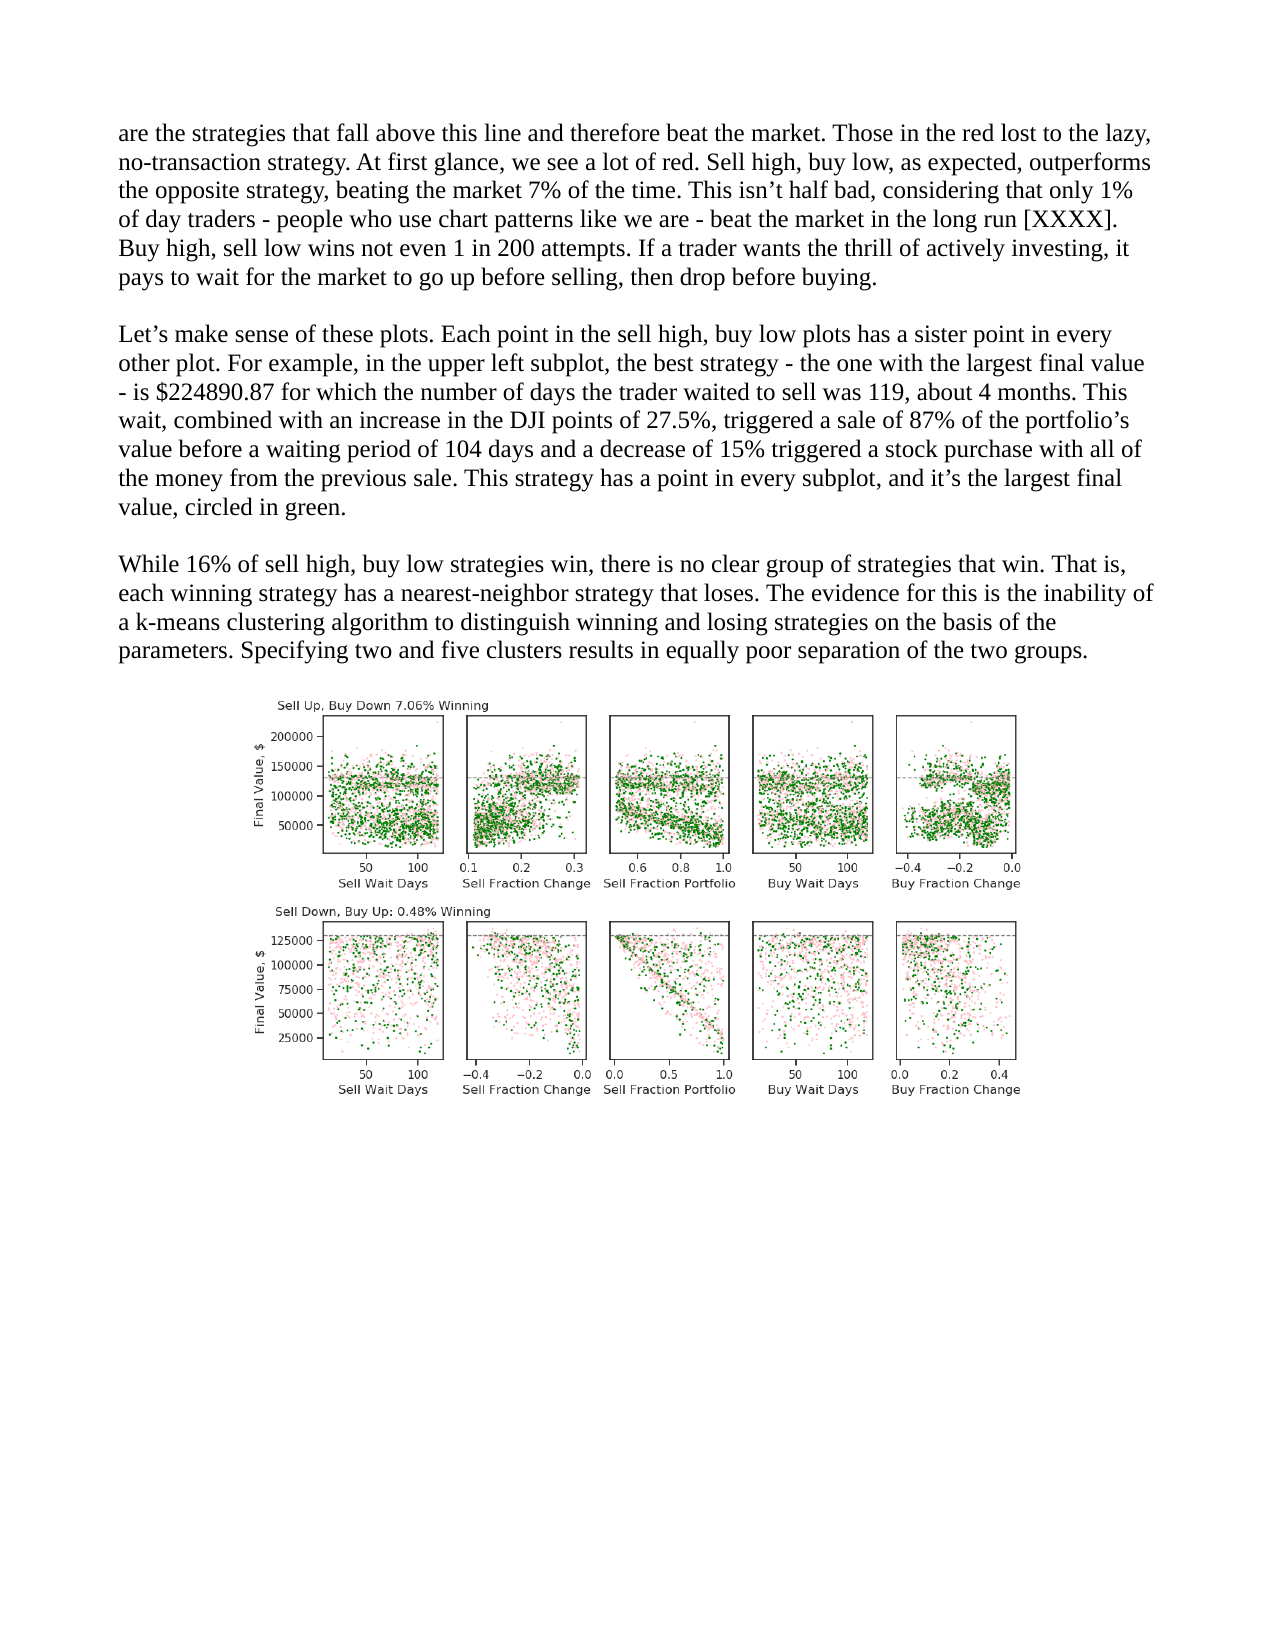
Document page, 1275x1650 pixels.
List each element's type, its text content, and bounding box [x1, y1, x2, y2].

text While 16% of sell high, buy low strategies win, there is no clear group of strategies that win. That is, each winning strategy has a nearest-neighbor strategy that loses. The evidence for this is the inability of a k-means clustering algorithm to distinguish winning and losing strategies on the basis of the parameters. Specifying two and five clusters results in equally poor separation of the two groups. [118, 549, 1157, 664]
text are the strategies that fall above this line and therefore beat the market. Those in the red lost to the lazy, no-transaction strategy. At first glance, we see a lot of red. Sell high, buy low, as expected, outperforms the opposite strategy, beating the market 7% of the time. This isn’t half bad, considering that only 1% of day traders - people who use chart patterns like we are - beat the market in the long run [XXXX]. Buy high, sell low wins not even 1 in 200 attempts. If a trader wants the thrill of actively investing, it pays to wait for the market to go up before selling, then drop before buying. [118, 118, 1157, 291]
text Let’s make sense of these plots. Each point in the sell high, buy low plots has a sister point in every other plot. For example, in the upper left subplot, the best strategy - the one with the largest final value - is $224890.87 for which the number of days the trader waited to sell was 119, about 4 months. This wait, combined with an increase in the DJI points of 27.5%, triggered a sale of 87% of the portfolio’s value before a waiting period of 104 days and a decrease of 15% triggered a stock purchase with all of the money from the previous sale. This strategy has a point in every subplot, and it’s the largest final value, circled in green. [118, 319, 1157, 521]
picture [247, 693, 1028, 1103]
